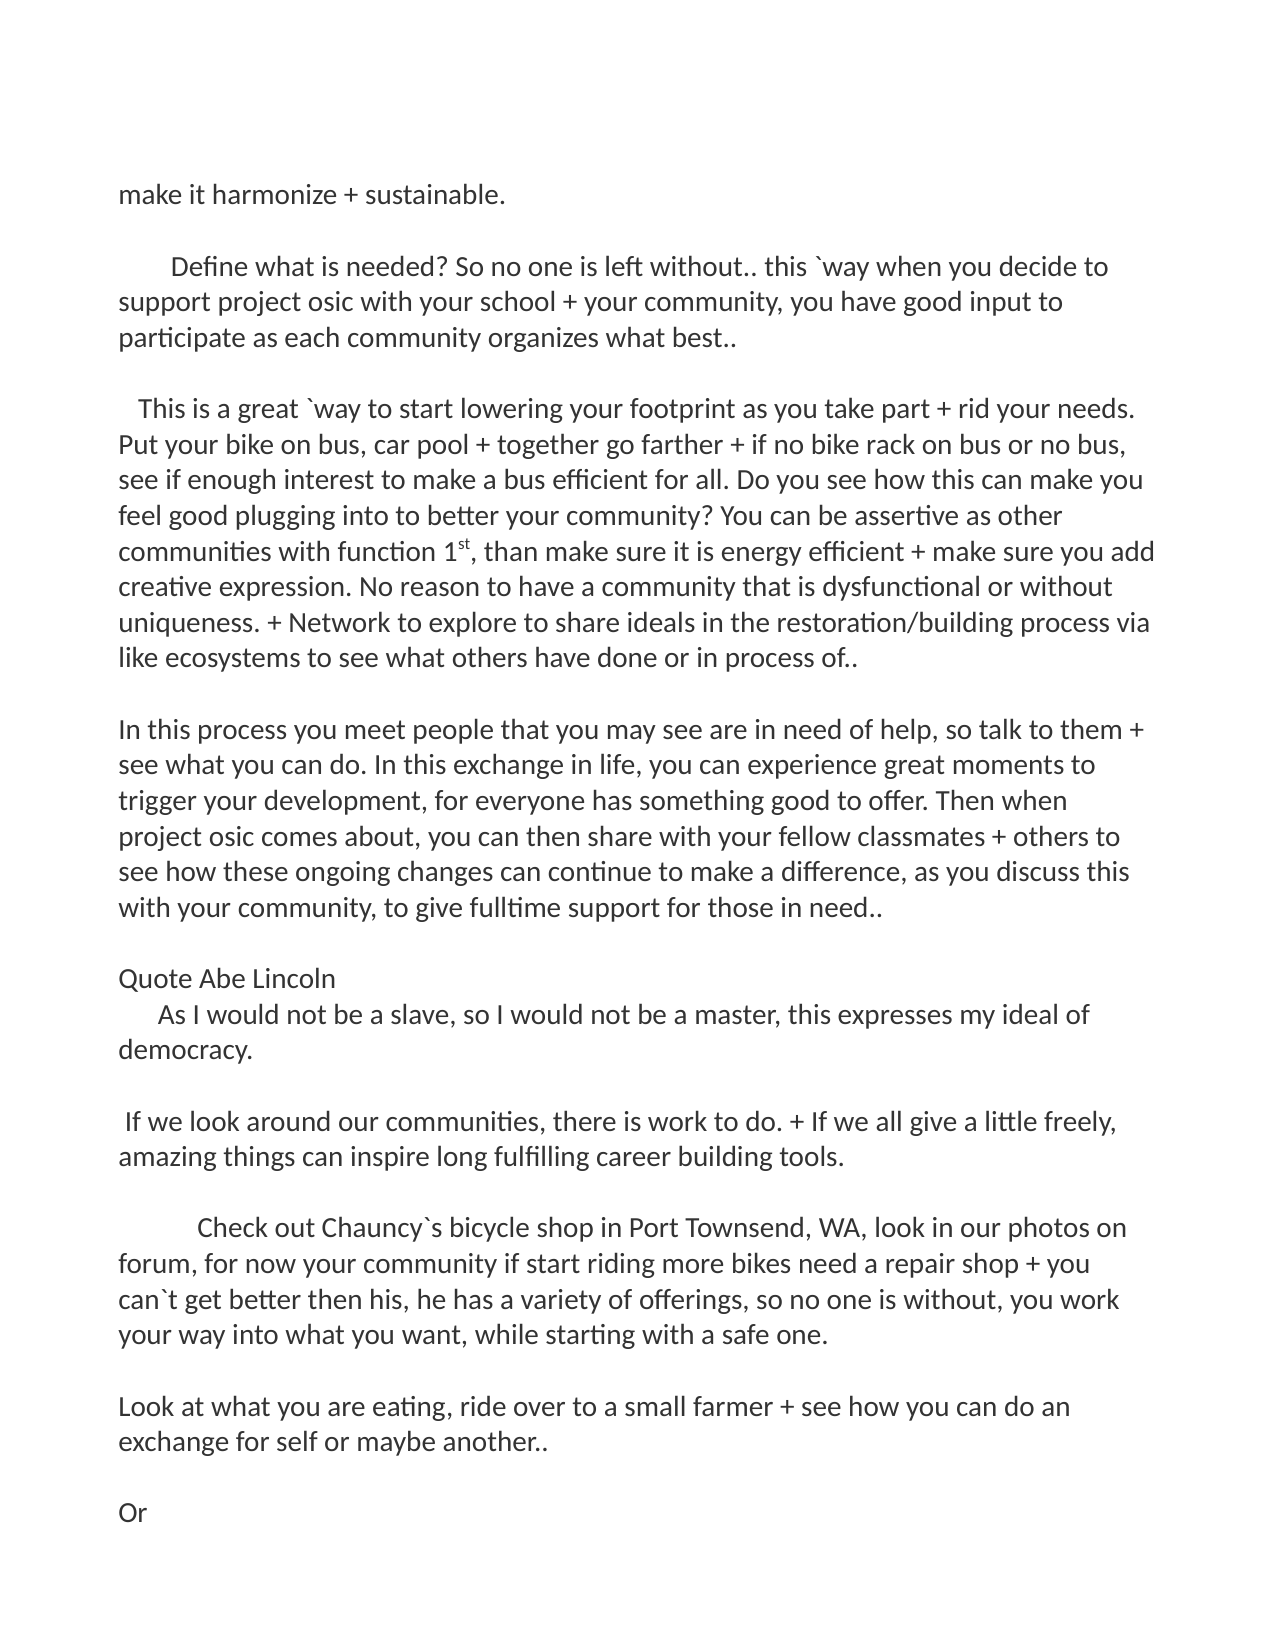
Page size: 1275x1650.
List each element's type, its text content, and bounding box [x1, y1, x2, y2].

text Or [118, 1494, 1157, 1530]
text Define what is needed? So no one is left without.. this `way when you decide to support project osic with your school + your community, you have good input to participate as each community organizes what best.. [118, 248, 1157, 354]
text Look at what you are eating, ride over to a small farmer + see how you can do an exchange for self or maybe another.. [118, 1388, 1157, 1459]
text As I would not be a slave, so I would not be a master, this expresses my ideal of democracy. [118, 996, 1157, 1067]
text Check out Chauncy`s bicycle shop in Port Townsend, WA, look in our photos on forum, for now your community if start riding more bikes need a repair shop + you can`t get better then his, he has a variety of offerings, so no one is without, you work your way into what you want, while starting with a safe one. [118, 1209, 1157, 1352]
text If we look around our communities, there is work to do. + If we all give a little freely, amazing things can inspire long fulfilling career building tools. [118, 1103, 1157, 1174]
text In this process you meet people that you may see are in need of help, so talk to them + see what you can do. In this exchange in life, you can experience great moments to trigger your development, for everyone has something good to offer. Then when project osic comes about, you can then share with your fellow classmates + others to see how these ongoing changes can continue to make a difference, as you discuss this with your community, to give fulltime support for those in need.. [118, 711, 1157, 924]
text This is a great `way to start lowering your footprint as you take part + rid your needs. Put your bike on bus, car pool + together go farther + if no bike rack on bus or no bus, see if enough interest to make a bus efficient for all. Do you see how this can make you feel good plugging into to better your community? You can be assertive as other communities with function 1st, than make sure it is energy efficient + make sure you add creative expression. No reason to have a community that is dysfunctional or without uniqueness. + Network to explore to share ideals in the restoration/building process via like ecosystems to see what others have done or in process of.. [118, 390, 1157, 675]
text make it harmonize + sustainable. [118, 176, 1157, 212]
text Quote Abe Lincoln [118, 960, 1157, 996]
